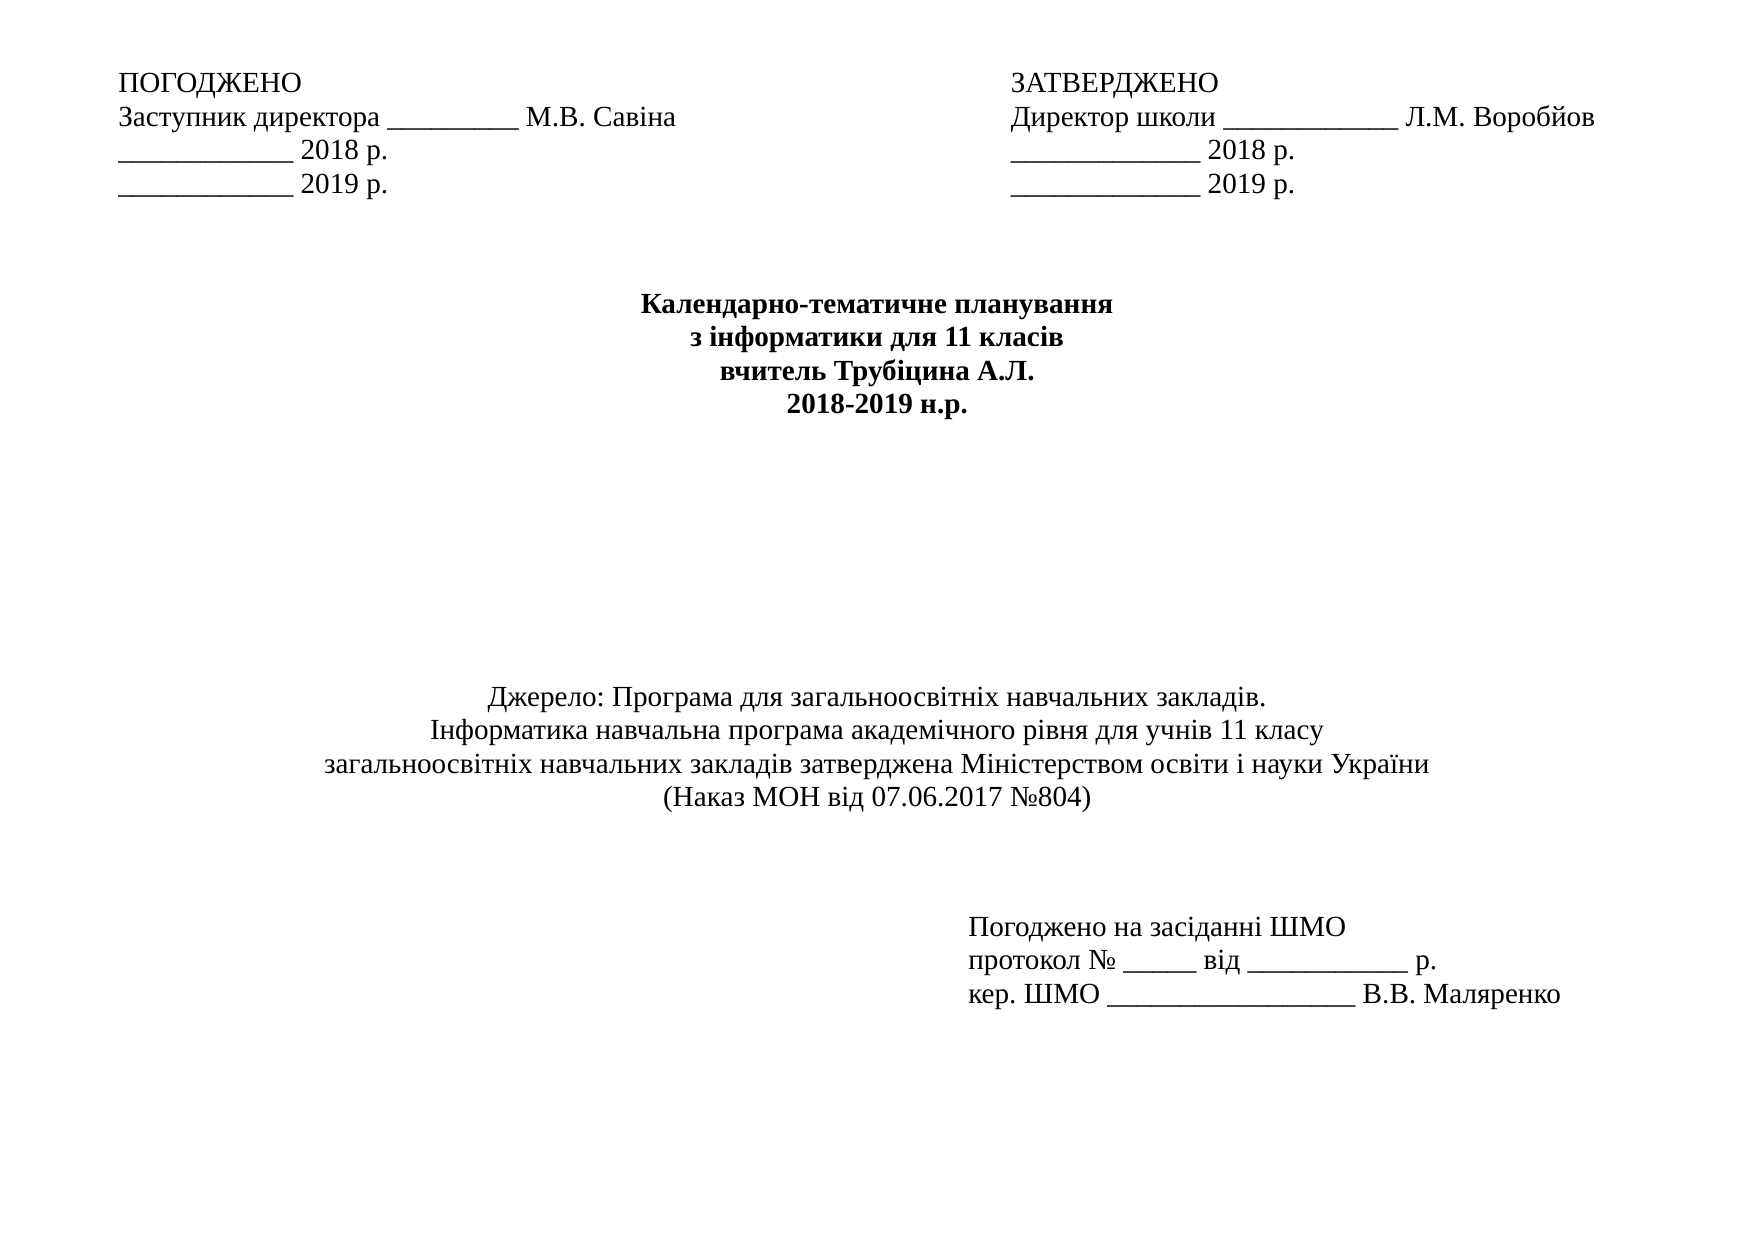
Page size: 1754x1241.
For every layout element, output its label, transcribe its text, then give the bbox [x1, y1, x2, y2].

text з інформатики для 11 класів [118, 319, 1636, 353]
text 2018-2019 н.р. [118, 386, 1636, 420]
text ПОГОДЖЕНО ЗАТВЕРДЖЕНО [118, 65, 1636, 99]
text загальноосвітніх навчальних закладів затверджена Міністерством освіти і науки України [118, 746, 1636, 779]
text Заступник директора _________ М.В. Савіна Директор школи ____________ Л.М. Воробйов [118, 99, 1636, 132]
text Інформатика навчальна програма академічного рівня для учнів 11 класу [118, 712, 1636, 746]
text (Наказ МОН від 07.06.2017 №804) [118, 779, 1636, 813]
text вчитель Трубіцина А.Л. [118, 353, 1636, 386]
text протокол № _____ від ___________ р. [118, 942, 1636, 976]
text Джерело: Програма для загальноосвітніх навчальних закладів. [118, 679, 1636, 712]
text Погоджено на засіданні ШМО [118, 909, 1636, 942]
text ____________ 2018 р. _____________ 2018 р. [118, 132, 1636, 166]
text Календарно-тематичне планування [118, 286, 1636, 319]
text кер. ШМО _________________ В.В. Маляренко [118, 976, 1636, 1009]
text ____________ 2019 р. _____________ 2019 р. [118, 166, 1636, 199]
